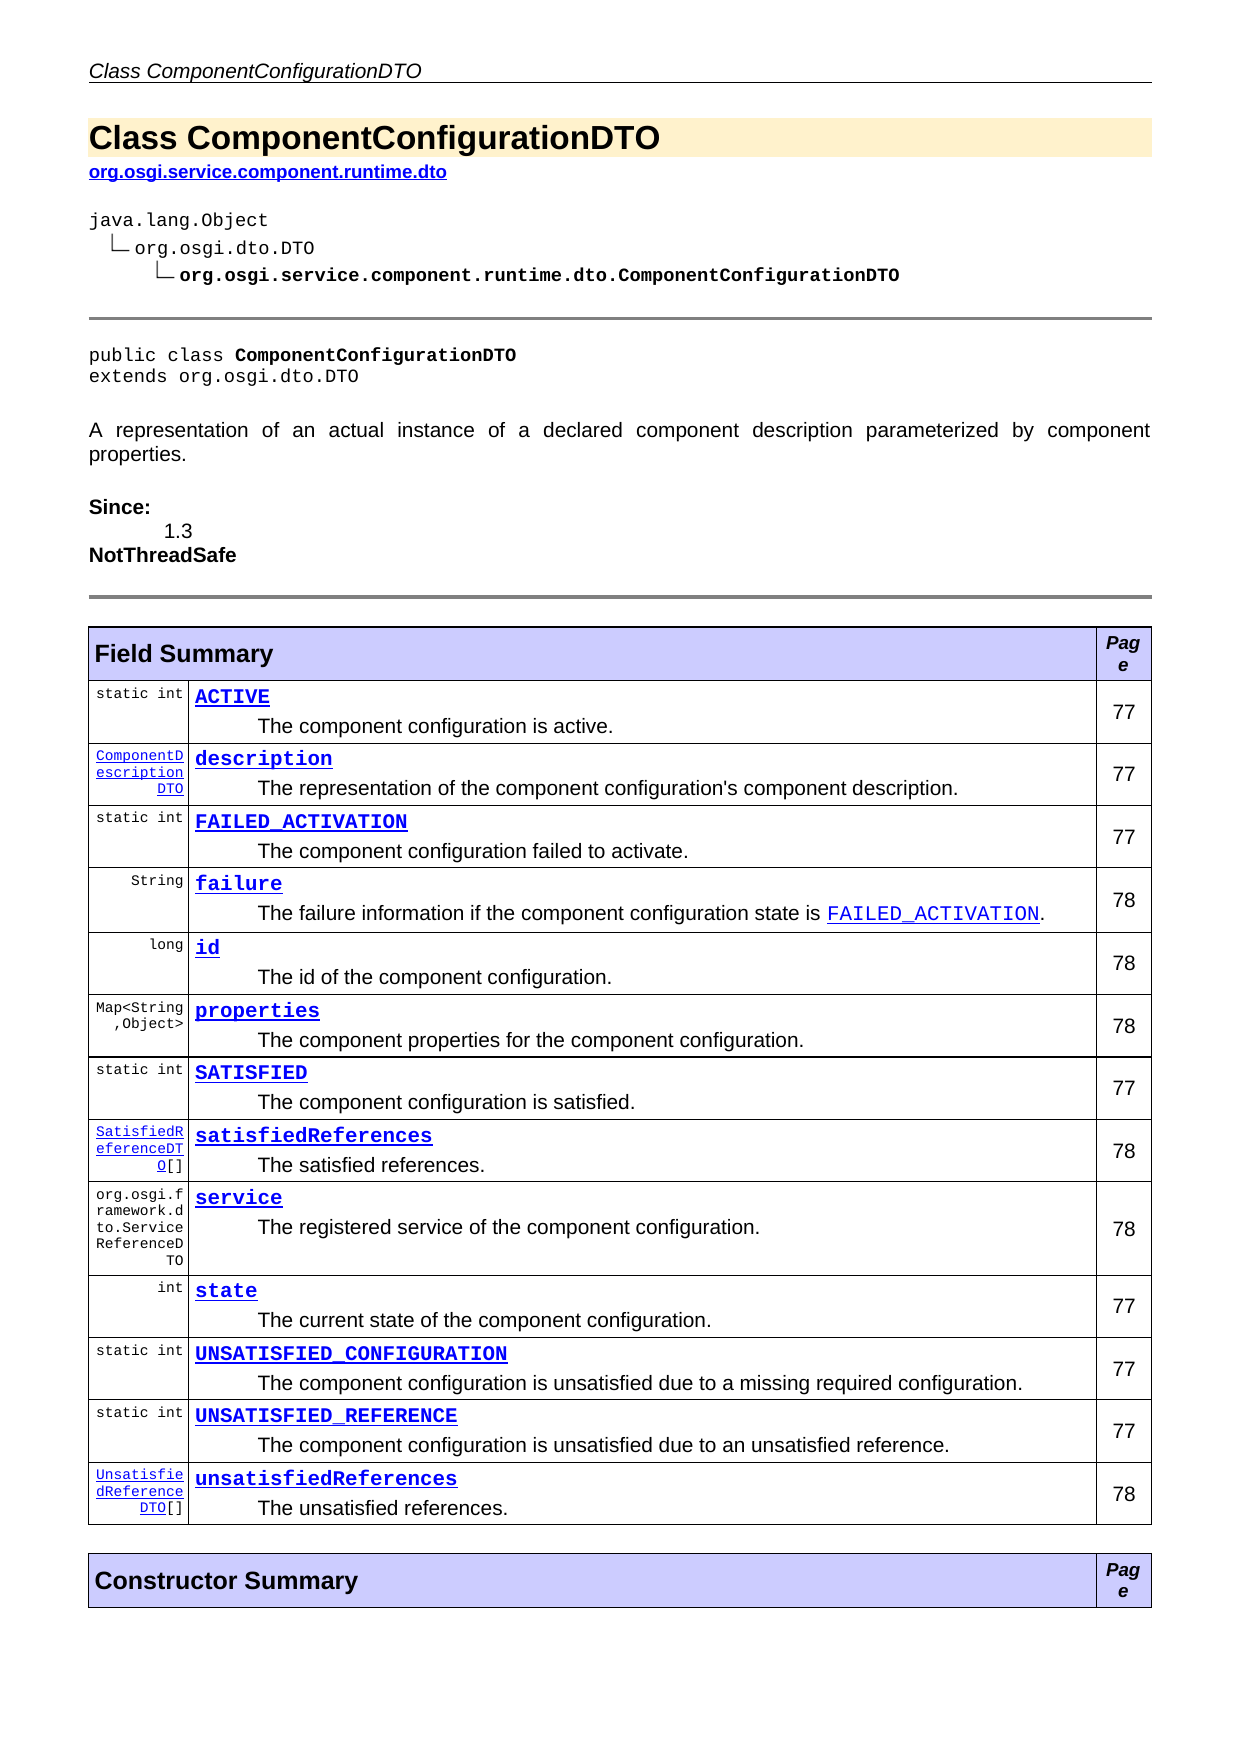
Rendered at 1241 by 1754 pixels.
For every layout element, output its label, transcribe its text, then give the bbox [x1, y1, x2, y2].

table_cell static int [89, 1338, 188, 1399]
table_cell int [89, 1276, 188, 1337]
text org.osgi.service.component.runtime.dto.ComponentConfigurationDTO [88, 260, 1152, 287]
table_cell UNSATISFIED_CONFIGURATION The component configuration is unsatisfied due to a missing required configuration. [189, 1338, 1096, 1399]
subtitle Class ComponentConfigurationDTO [88, 118, 1152, 157]
table_header Page [1097, 1554, 1151, 1607]
table_cell failure The failure information if the component configuration state is FAILED_ACTIVATION. [189, 868, 1096, 932]
table_cell unsatisfiedReferences The unsatisfied references. [189, 1463, 1096, 1524]
table_cell long [89, 933, 188, 994]
table_header Page [1097, 628, 1151, 680]
table_cell static int [89, 806, 188, 867]
table_cell 79 [1097, 868, 1151, 932]
table_cell ACTIVE The component configuration is active. [189, 681, 1096, 742]
text NotThreadSafe [88, 542, 1152, 566]
table_cell service The registered service of the component configuration. [189, 1182, 1096, 1274]
table_cell static int [89, 681, 188, 742]
table_cell UNSATISFIED_REFERENCE The component configuration is unsatisfied due to an unsatisfied reference. [189, 1400, 1096, 1462]
picture [111, 232, 135, 255]
table_cell 78 [1097, 1338, 1151, 1399]
table_cell SATISFIED The component configuration is satisfied. [189, 1058, 1096, 1119]
table_cell 78 [1097, 681, 1151, 742]
table_cell ComponentDescriptionDTO [89, 744, 188, 805]
table_cell UnsatisfiedReferenceDTO[] [89, 1463, 188, 1524]
text extends org.osgi.dto.DTO [88, 367, 1152, 388]
table_cell SatisfiedReferenceDTO[] [89, 1120, 188, 1181]
table_cell 78 [1097, 1058, 1151, 1119]
text Since: [88, 494, 1152, 518]
text org.osgi.service.component.runtime.dto [88, 160, 1152, 182]
table_cell state The current state of the component configuration. [189, 1276, 1096, 1337]
table_cell 79 [1097, 1463, 1151, 1524]
table_cell org.osgi.framework.dto.ServiceReferenceDTO [89, 1182, 188, 1274]
table_cell 79 [1097, 995, 1151, 1056]
table_cell 78 [1097, 744, 1151, 805]
table_cell String [89, 868, 188, 932]
table_cell properties The component properties for the component configuration. [189, 995, 1096, 1056]
table_cell id The id of the component configuration. [189, 933, 1096, 994]
text org.osgi.dto.DTO [88, 232, 1152, 260]
table_cell Map<String,Object> [89, 995, 188, 1056]
table_cell 79 [1097, 1182, 1151, 1274]
table_cell static int [89, 1400, 188, 1462]
text 1.3 [163, 518, 1152, 542]
table_header Constructor Summary [89, 1554, 1096, 1607]
table_cell 78 [1097, 1400, 1151, 1462]
table_cell static int [89, 1058, 188, 1119]
table_cell 79 [1097, 933, 1151, 994]
text public class ComponentConfigurationDTO [88, 346, 1152, 367]
picture [156, 260, 180, 282]
table_cell satisfiedReferences The satisfied references. [189, 1120, 1096, 1181]
table_cell 78 [1097, 1276, 1151, 1337]
table_cell 79 [1097, 1120, 1151, 1181]
text A representation of an actual instance of a declared component description parameterized by component properties. [88, 417, 1152, 465]
table_cell FAILED_ACTIVATION The component configuration failed to activate. [189, 806, 1096, 867]
table_cell description The representation of the component configuration's component description. [189, 744, 1096, 805]
table_header Field Summary [89, 628, 1096, 680]
table_cell 78 [1097, 806, 1151, 867]
text java.lang.Object [88, 211, 1152, 232]
